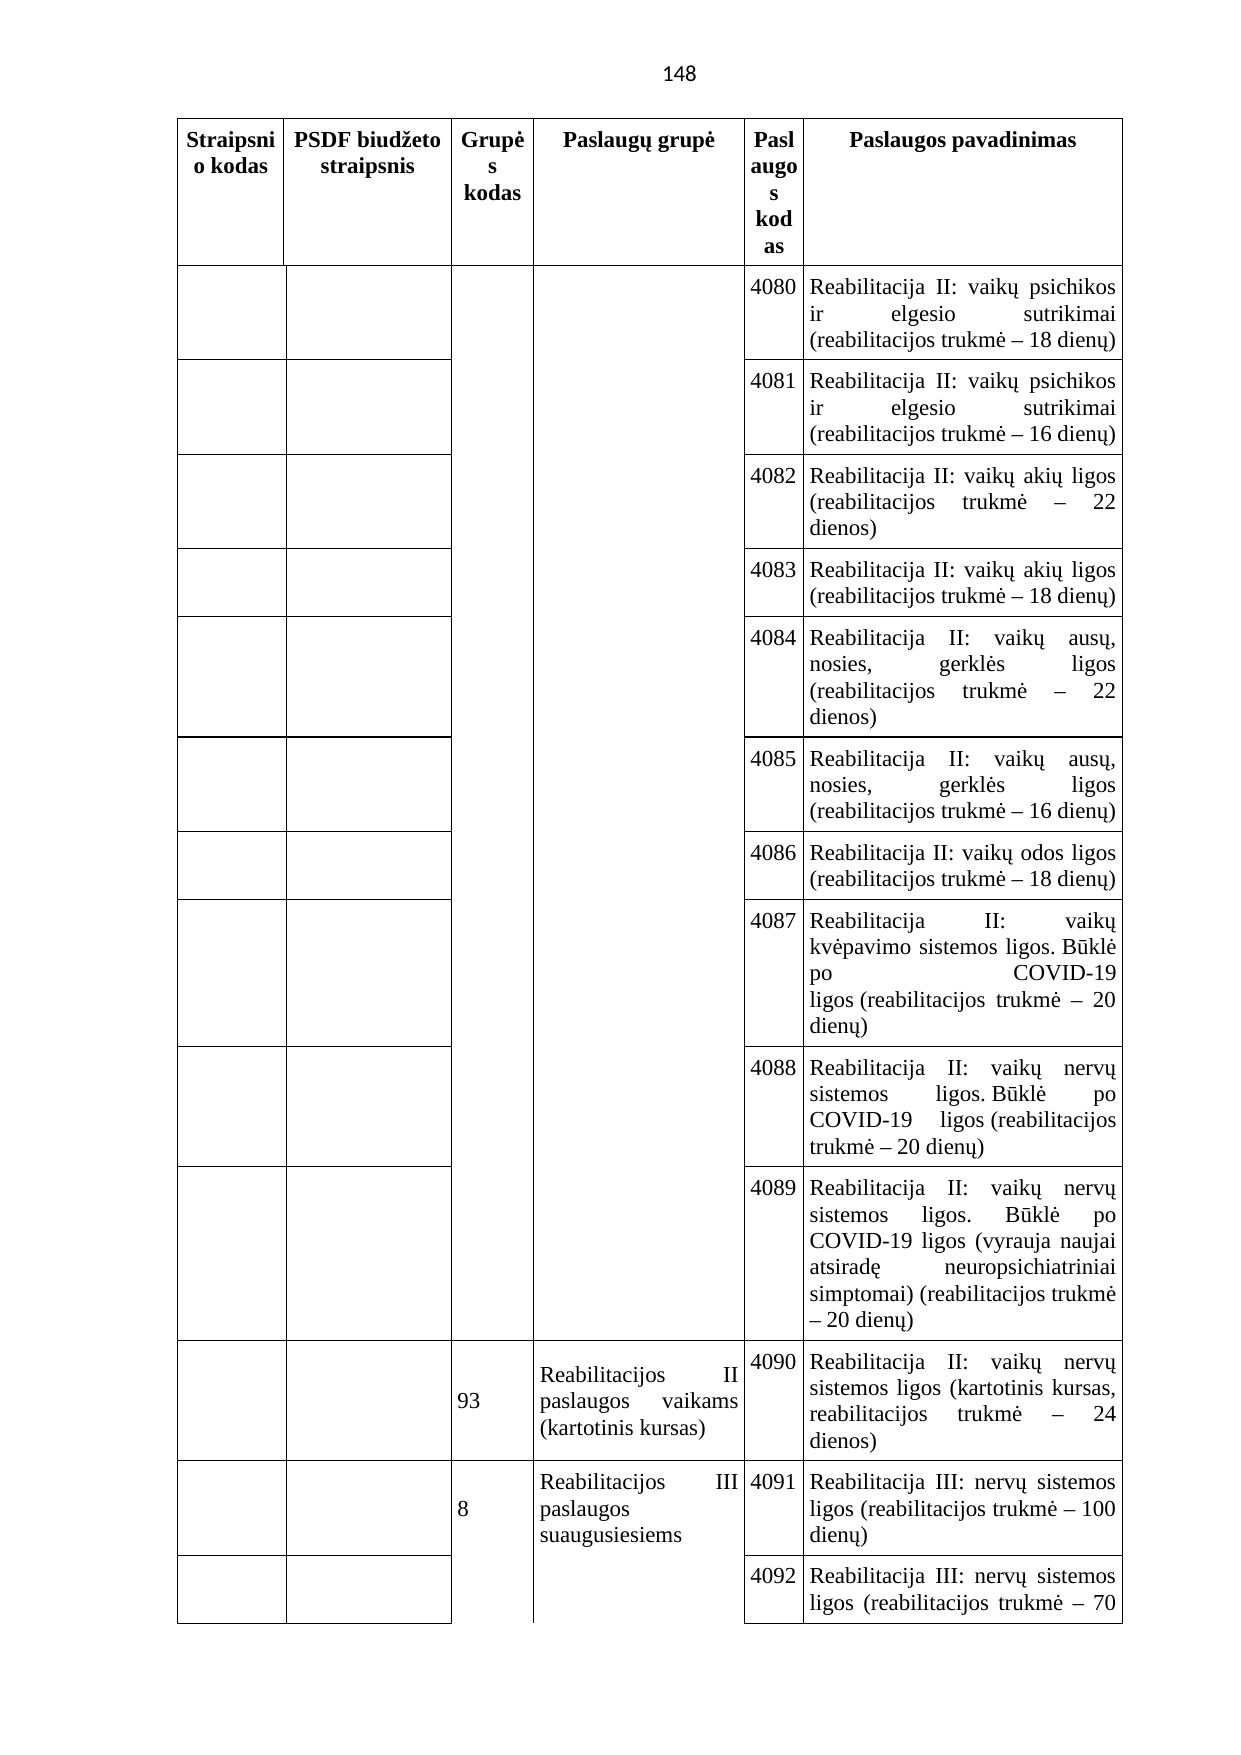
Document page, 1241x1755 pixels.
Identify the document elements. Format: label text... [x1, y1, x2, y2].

table_cell Reabilitacija II: vaikų ausų, nosies, gerklės ligos (reabilitacijos trukmė – 22 dienos) [804, 617, 1122, 736]
table_cell Reabilitacija II: vaikų nervų sistemos ligos. Būklė po COVID-19 ligos (reabilitacijos trukmė – 20 dienų) [804, 1047, 1122, 1166]
table_cell [452, 1555, 533, 1622]
table_cell 4092 [745, 1556, 803, 1622]
table_cell [287, 617, 451, 736]
table_cell [287, 1047, 451, 1166]
table_cell 4084 [745, 617, 803, 736]
table_cell [452, 899, 533, 1046]
table_cell [534, 454, 744, 548]
table_cell Reabilitacija III: nervų sistemos ligos (reabilitacijos trukmė – 70 [804, 1556, 1122, 1622]
table_cell [452, 548, 533, 616]
table_cell [287, 360, 451, 454]
table_cell Reabilitacija II: vaikų akių ligos (reabilitacijos trukmė – 18 dienų) [804, 549, 1122, 616]
table_cell Reabilitacija II: vaikų akių ligos (reabilitacijos trukmė – 22 dienos) [804, 455, 1122, 548]
table_cell 4082 [745, 455, 803, 548]
table_cell 4087 [745, 900, 803, 1046]
table_cell 4089 [745, 1167, 803, 1339]
table_cell [287, 832, 451, 899]
table_cell [178, 549, 286, 616]
table_cell [287, 549, 451, 616]
table_cell Reabilitacija II: vaikų nervų sistemos ligos. Būklė po COVID-19 ligos (vyrauja naujai atsiradę neuropsichiatriniai simptomai) (reabilitacijos trukmė – 20 dienų) [804, 1167, 1122, 1339]
table_cell [534, 266, 744, 359]
table_cell [452, 359, 533, 454]
table_header Paslaugos pavadinimas [804, 119, 1122, 265]
table_cell [452, 831, 533, 899]
table_cell 4090 [745, 1341, 803, 1460]
table_cell 4088 [745, 1047, 803, 1166]
table_cell 4080 [745, 266, 803, 359]
table_cell [452, 736, 533, 831]
table_header Paslaugos kodas [745, 119, 803, 265]
table_cell Reabilitacijos II paslaugos vaikams (kartotinis kursas) [534, 1341, 744, 1460]
table_cell [452, 616, 533, 736]
table_cell [287, 738, 451, 831]
table_cell [178, 738, 286, 831]
table_cell [534, 1166, 744, 1339]
table_cell [178, 266, 286, 359]
table_cell [287, 1341, 451, 1460]
table_cell [452, 1166, 533, 1339]
table_cell [178, 832, 286, 899]
table_header Straipsnio kodas [178, 119, 283, 265]
table_cell [287, 1461, 451, 1554]
table_cell [534, 831, 744, 899]
table_cell [534, 1046, 744, 1166]
table_cell [534, 359, 744, 454]
table_cell [178, 1341, 286, 1460]
table_cell 4081 [745, 360, 803, 454]
table_cell [178, 1047, 286, 1166]
table_cell Reabilitacija III: nervų sistemos ligos (reabilitacijos trukmė – 100 dienų) [804, 1461, 1122, 1554]
table_cell [178, 1167, 286, 1339]
table_cell Reabilitacija II: vaikų odos ligos (reabilitacijos trukmė – 18 dienų) [804, 832, 1122, 899]
table_cell [178, 1556, 286, 1622]
table_cell [287, 900, 451, 1046]
table_cell [452, 454, 533, 548]
table_header Paslaugų grupė [534, 119, 744, 265]
table_cell [534, 736, 744, 831]
table_cell Reabilitacija II: vaikų nervų sistemos ligos (kartotinis kursas, reabilitacijos trukmė – 24 dienos) [804, 1341, 1122, 1460]
table_cell [534, 1555, 744, 1622]
table_cell [178, 360, 286, 454]
table_cell [178, 900, 286, 1046]
table_cell [534, 899, 744, 1046]
table_header PSDF biudžeto straipsnis [284, 119, 451, 265]
table_cell 8 [452, 1461, 533, 1554]
table_cell [452, 266, 533, 359]
table_cell [287, 266, 451, 359]
table_cell [178, 1461, 286, 1554]
table_cell [287, 1167, 451, 1339]
table_cell 4085 [745, 738, 803, 831]
table_cell 4091 [745, 1461, 803, 1554]
table_cell Reabilitacija II: vaikų psichikos ir elgesio sutrikimai (reabilitacijos trukmė – 16 dienų) [804, 360, 1122, 454]
table_cell [287, 455, 451, 548]
table_cell [534, 548, 744, 616]
table_cell 93 [452, 1341, 533, 1460]
table_header Grupės kodas [452, 119, 533, 265]
table_cell [534, 616, 744, 736]
table_cell Reabilitacija II: vaikų psichikos ir elgesio sutrikimai (reabilitacijos trukmė – 18 dienų) [804, 266, 1122, 359]
table_cell [452, 1046, 533, 1166]
table_cell [178, 455, 286, 548]
table_cell [178, 617, 286, 736]
table_cell Reabilitacijos III paslaugos suaugusiesiems [534, 1461, 744, 1554]
table_cell [287, 1556, 451, 1622]
table_cell Reabilitacija II: vaikų ausų, nosies, gerklės ligos (reabilitacijos trukmė – 16 dienų) [804, 738, 1122, 831]
table_cell 4083 [745, 549, 803, 616]
table_cell Reabilitacija II: vaikų kvėpavimo sistemos ligos. Būklė po COVID-19 ligos (reabilitacijos trukmė – 20 dienų) [804, 900, 1122, 1046]
table_cell 4086 [745, 832, 803, 899]
